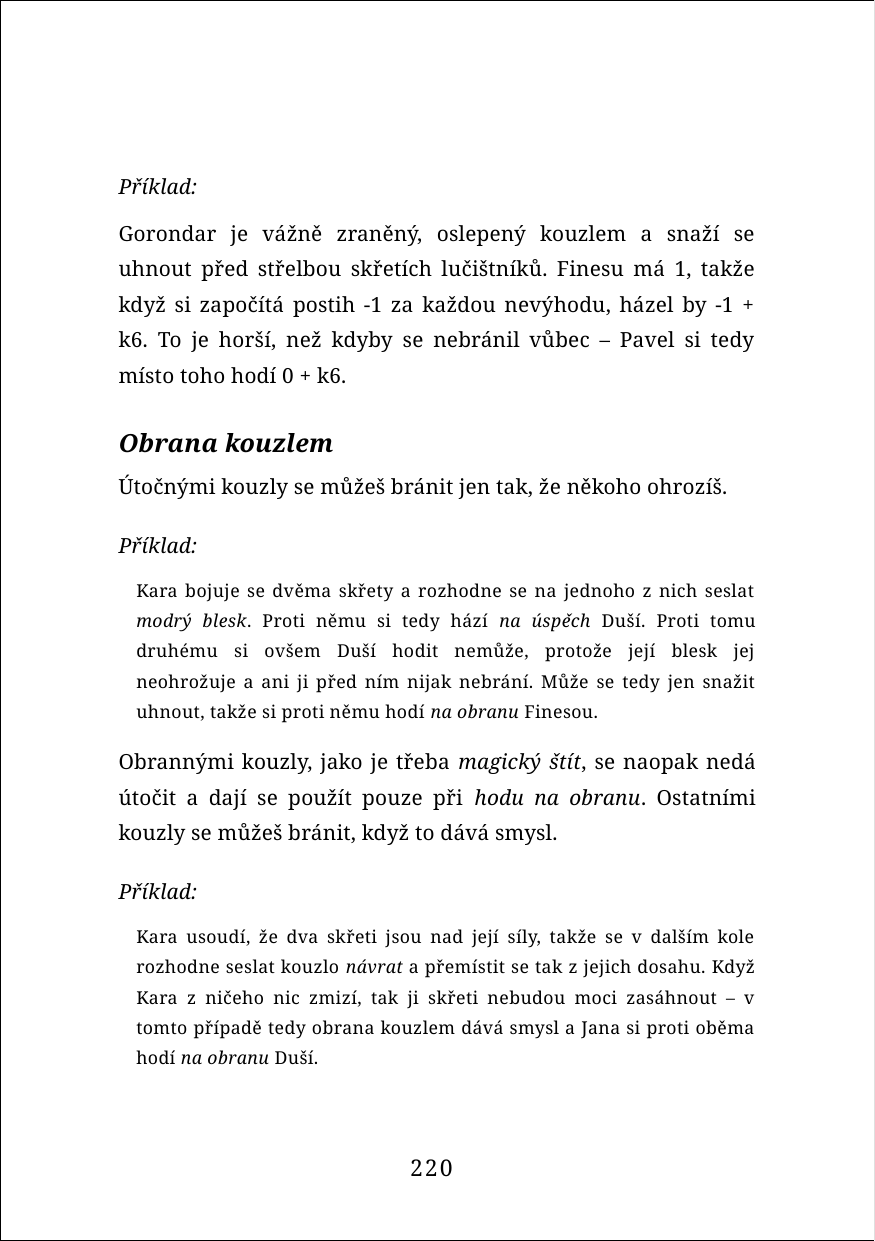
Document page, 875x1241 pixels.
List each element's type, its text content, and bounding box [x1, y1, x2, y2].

text Útočnými kouzly se můžeš bránit jen tak, že někoho ohrozíš. [118, 472, 756, 500]
text Příklad: [118, 172, 756, 200]
text Obrannými kouzly, jako je třeba magický štít, se naopak nedá útočit a dají se použít pouze při hodu na obranu. Ostatními kouzly se můžeš bránit, když to dává smysl. [118, 747, 756, 847]
subtitle Obrana kouzlem [118, 426, 756, 460]
text Příklad: [118, 877, 756, 906]
text Kara usoudí, že dva skřeti jsou nad její síly, takže se v dalším kole rozhodne seslat kouzlo návrat a přemístit se tak z jejich dosahu. Když Kara z ničeho nic zmizí, tak ji skřeti nebudou moci zasáhnout – v tomto případě tedy obrana kouzlem dává smysl a Jana si proti oběma hodí na obranu Duší. [136, 925, 756, 1070]
text Kara bojuje se dvěma skřety a rozhodne se na jednoho z nich seslat modrý blesk. Proti němu si tedy hází na úspěch Duší. Proti tomu druhému si ovšem Duší hodit nemůže, protože její blesk jej neohrožuje a ani ji před ním nijak nebrání. Může se tedy jen snažit uhnout, takže si proti němu hodí na obranu Finesou. [136, 578, 756, 723]
text Gorondar je vážně zraněný, oslepený kouzlem a snaží se uhnout před střelbou skřetích lučištníků. Finesu má 1, takže když si započítá postih -1 za každou nevýhodu, házel by -1 + k6. To je horší, než kdyby se nebránil vůbec – Pavel si tedy místo toho hodí 0 + k6. [118, 219, 756, 389]
text Příklad: [118, 531, 756, 559]
